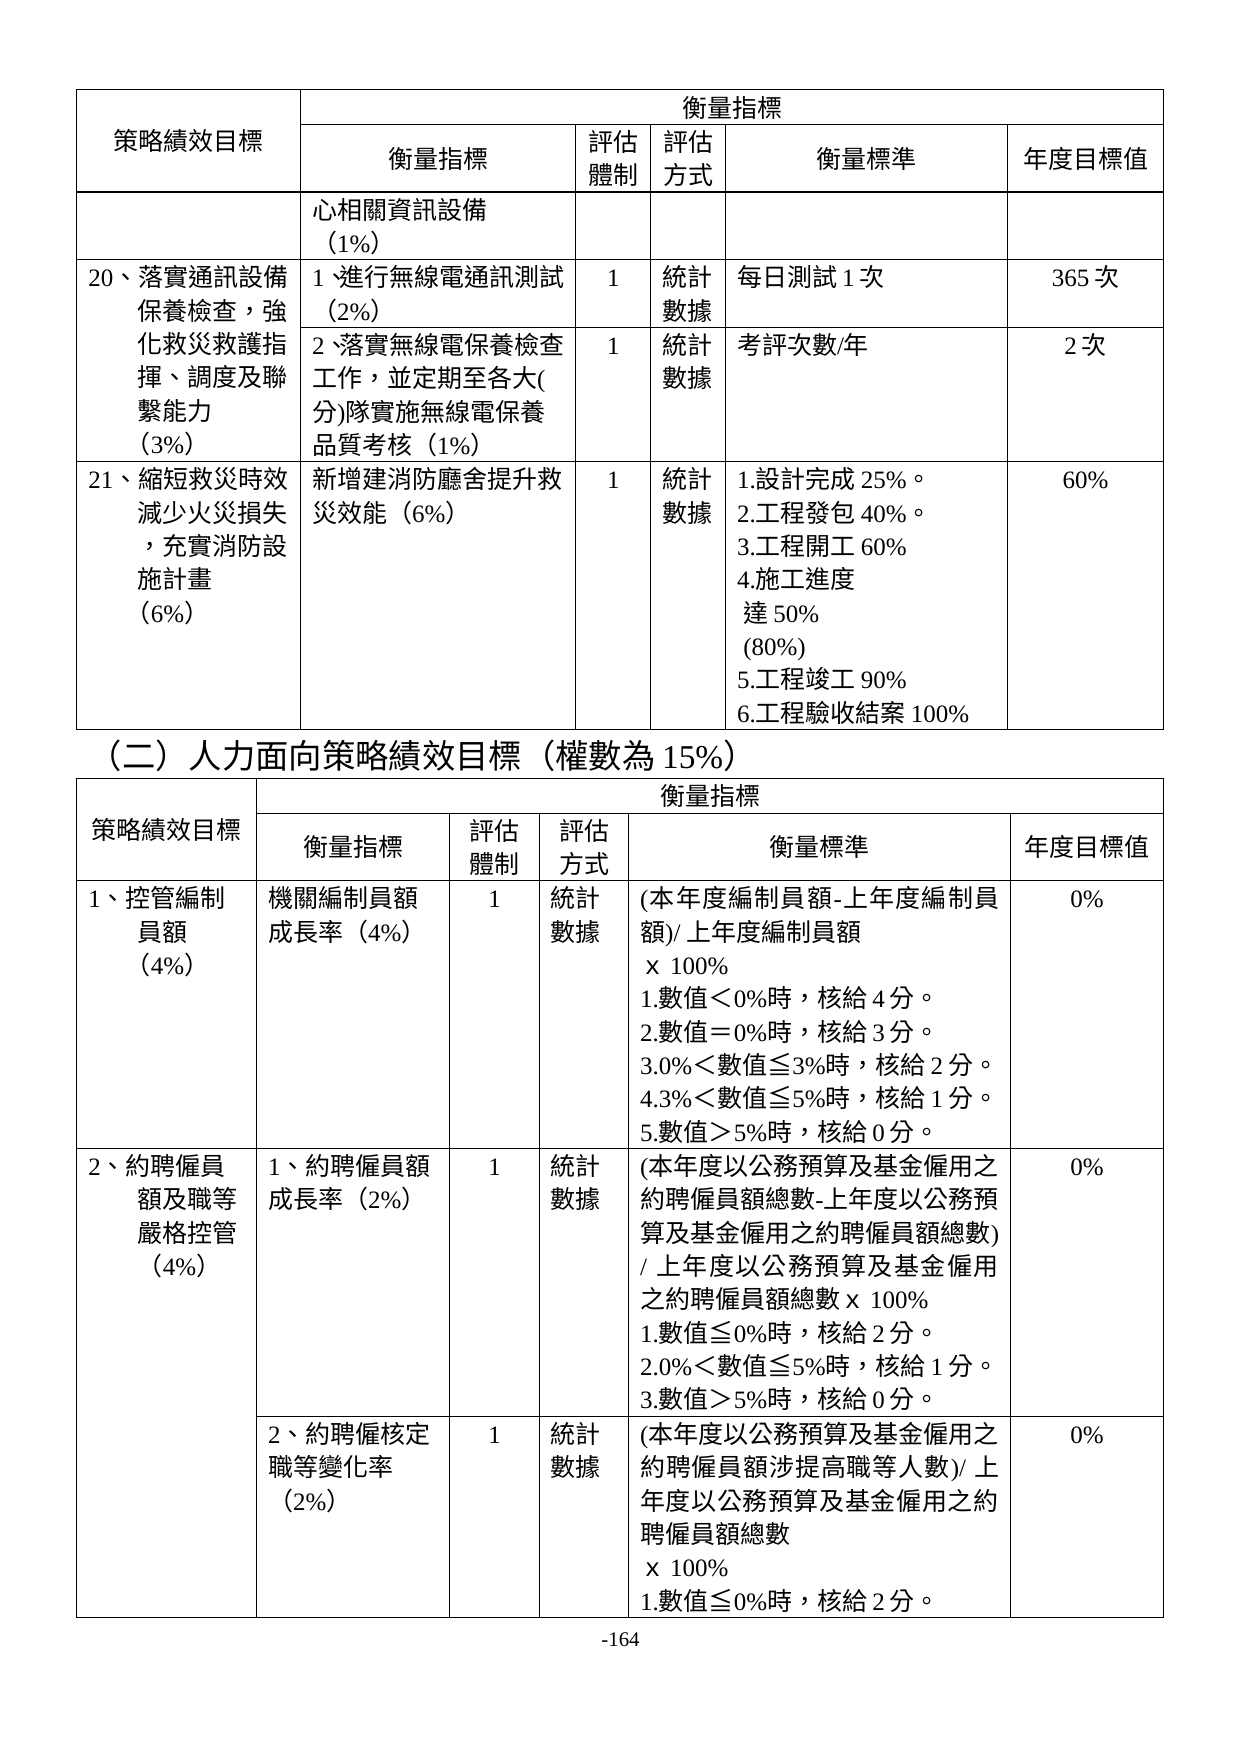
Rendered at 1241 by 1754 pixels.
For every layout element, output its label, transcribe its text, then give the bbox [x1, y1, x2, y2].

table_header 策略績效目標 [77, 779, 256, 880]
table_cell 統計數據 [540, 1149, 628, 1416]
table_cell 新增建消防廳舍提升救災效能（6%） [301, 462, 575, 729]
table_cell 0% [1011, 1149, 1163, 1416]
table_cell 控管編制員額 （4%） [77, 881, 256, 1148]
table_header 衡量指標 [301, 90, 1163, 124]
table_cell 統計數據 [651, 462, 725, 729]
table_cell 約聘僱員額及職等嚴格控管（4%） [77, 1149, 256, 1416]
table_cell 1 [450, 1417, 539, 1617]
table_cell [77, 193, 300, 259]
table_cell 1 [450, 1149, 539, 1416]
table_cell 機關編制員額成長率（4%） [257, 881, 449, 1148]
table_cell 2、落實無線電保養檢查工作，並定期至各大(分)隊實施無線電保養品質考核（1%） [301, 328, 575, 461]
table_cell 365次 [1008, 260, 1163, 327]
table_cell 評估方式 [651, 125, 725, 191]
table_cell 衡量標準 [726, 125, 1007, 191]
table_cell 統計數據 [651, 328, 725, 461]
table_cell (本年度編制員額-上年度編制員額)/ 上年度編制員額 ｘ100% 1.數值＜0%時，核給4分。 2.數值＝0%時，核給3分。 3.0%＜數值≦3%時，核給2分。 4.3%＜數值≦5%時，核給1分。 5.數值＞5%時，核給0分。 [629, 881, 1010, 1148]
table_cell 心相關資訊設備（1%） [301, 193, 575, 259]
table_cell 每日測試1次 [726, 260, 1007, 327]
table_cell 評估方式 [540, 814, 628, 880]
table_header 策略績效目標 [77, 90, 300, 191]
table_cell 1 [576, 328, 650, 461]
table_cell 考評次數/年 [726, 328, 1007, 461]
table_cell (本年度以公務預算及基金僱用之約聘僱員額涉提高職等人數)/ 上年度以公務預算及基金僱用之約聘僱員額總數 ｘ100% 1.數值≦0%時，核給2分。 [629, 1417, 1010, 1617]
text （二）人力面向策略績效目標（權數為15%） [88, 730, 1152, 778]
table_cell [651, 193, 725, 259]
table_cell 統計數據 [540, 881, 628, 1148]
table_cell 落實通訊設備保養檢查，強化救災救護指揮、調度及聯繫能力 （3%） [77, 260, 300, 461]
table_cell [1008, 193, 1163, 259]
table_cell 縮短救災時效減少火災損失，充實消防設施計畫 （6%） [77, 462, 300, 729]
table_cell 2、約聘僱核定職等變化率 （2%） [257, 1417, 449, 1617]
table_cell 1 [576, 462, 650, 729]
table_cell 1.設計完成25%。 2.工程發包40%。 3.工程開工60% 4.施工進度 達50% (80%) 5.工程竣工90% 6.工程驗收結案100% [726, 462, 1007, 729]
table_cell 年度目標值 [1008, 125, 1163, 191]
table_cell 0% [1011, 1417, 1163, 1617]
table_cell 評估體制 [450, 814, 539, 880]
table_cell 1 [576, 260, 650, 327]
table_cell 衡量指標 [301, 125, 575, 191]
table_cell [576, 193, 650, 259]
table_cell 1、約聘僱員額成長率（2%） [257, 1149, 449, 1416]
table_cell 年度目標值 [1011, 814, 1163, 880]
table_cell [726, 193, 1007, 259]
table_cell 1、進行無線電通訊測試（2%） [301, 260, 575, 327]
table_cell 衡量指標 [257, 814, 449, 880]
table_cell (本年度以公務預算及基金僱用之約聘僱員額總數-上年度以公務預算及基金僱用之約聘僱員額總數)/ 上年度以公務預算及基金僱用之約聘僱員額總數ｘ100% 1.數值≦0%時，核給2分。 2.0%＜數值≦5%時，核給1分。 3.數值＞5%時，核給0分。 [629, 1149, 1010, 1416]
table_cell 統計數據 [540, 1417, 628, 1617]
table_cell 0% [1011, 881, 1163, 1148]
table_cell 2次 [1008, 328, 1163, 461]
table_header 衡量指標 [257, 779, 1163, 812]
table_cell 1 [450, 881, 539, 1148]
table_cell 評估體制 [576, 125, 650, 191]
table_cell [77, 1416, 256, 1617]
table_cell 統計數據 [651, 260, 725, 327]
table_cell 60% [1008, 462, 1163, 729]
table_cell 衡量標準 [629, 814, 1010, 880]
